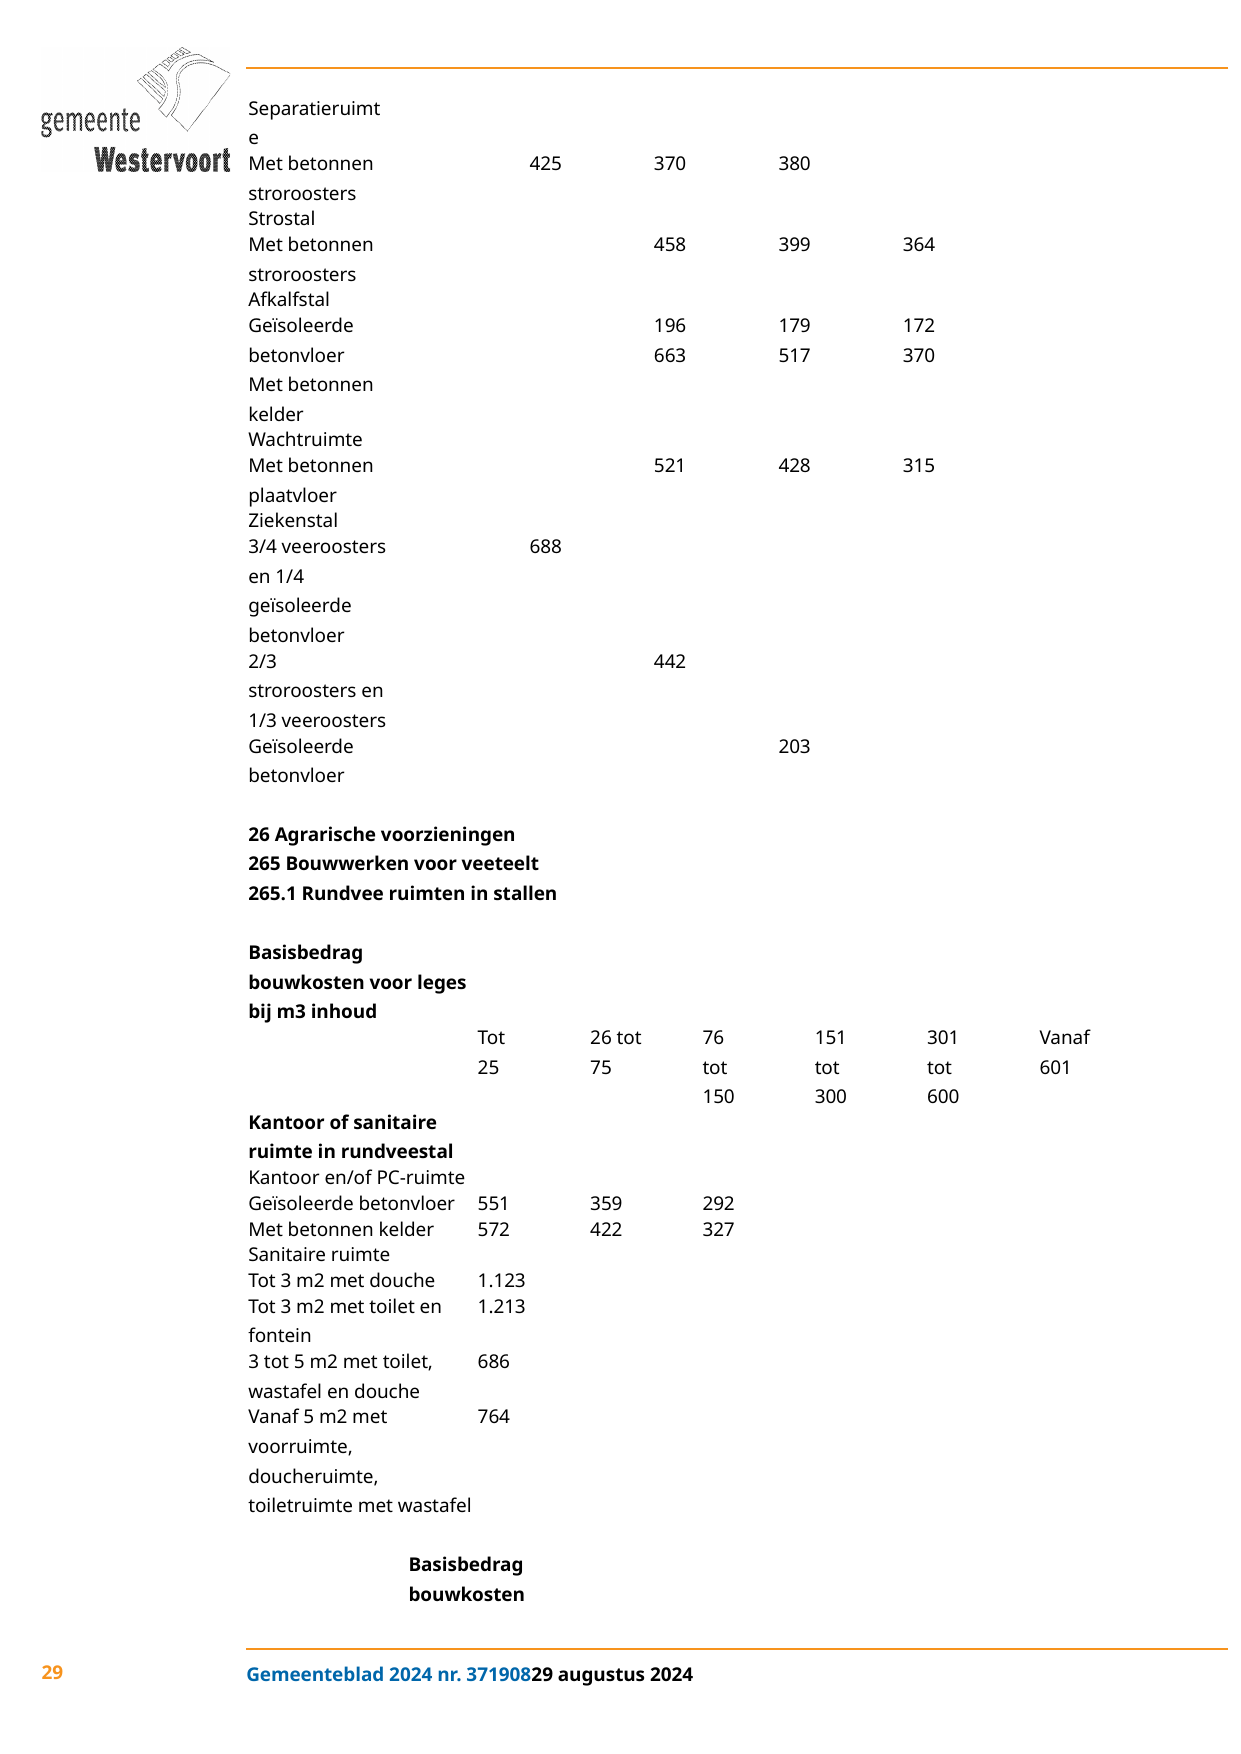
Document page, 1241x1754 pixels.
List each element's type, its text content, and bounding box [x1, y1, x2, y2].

table_cell [1027, 427, 1152, 452]
table_cell [389, 286, 529, 312]
table_cell [478, 1165, 590, 1190]
table_cell [903, 95, 1027, 150]
table_cell [590, 1109, 702, 1164]
table_cell 179 517 [778, 312, 903, 427]
table_cell [389, 453, 529, 508]
table_cell [590, 1165, 702, 1190]
table_cell [702, 1349, 814, 1404]
table_cell [778, 205, 903, 231]
table_cell [389, 427, 529, 452]
table_cell [654, 427, 778, 452]
text 265.1 Rundvee ruimten in stallen [248, 880, 1152, 906]
table_cell [778, 648, 903, 733]
table_cell [903, 534, 1027, 648]
table_cell [1027, 648, 1152, 733]
table_cell 686 [478, 1349, 590, 1404]
table_cell [815, 1404, 927, 1518]
table_cell [702, 1293, 814, 1348]
table_cell [927, 1190, 1039, 1216]
table_cell [927, 1293, 1039, 1348]
table_header [248, 1551, 408, 1606]
table_cell [702, 1268, 814, 1293]
table_cell [1039, 1268, 1152, 1293]
table_cell 425 [529, 150, 654, 205]
table_cell 151 tot 300 [815, 1024, 927, 1109]
text 26 Agrarische voorzieningen [248, 821, 1152, 847]
table_cell 364 [903, 231, 1027, 286]
table_cell [654, 534, 778, 648]
table_cell 551 [478, 1190, 590, 1216]
table_cell [529, 312, 654, 427]
table_cell [389, 508, 529, 533]
table_cell [590, 1268, 702, 1293]
table_cell Afkalfstal [248, 286, 389, 312]
table_cell 1.123 [478, 1268, 590, 1293]
table_cell [529, 205, 654, 231]
table_cell [389, 205, 529, 231]
table_cell 76 tot 150 [702, 1024, 814, 1109]
table_cell [1027, 453, 1152, 508]
table_cell Kantoor of sanitaire ruimte in rundveestal [248, 1109, 477, 1164]
table_cell [903, 508, 1027, 533]
table_cell [1027, 508, 1152, 533]
table_cell 2/3 stroroosters en 1/3 veeroosters [248, 648, 389, 733]
table_cell [654, 733, 778, 788]
table_cell 688 [529, 534, 654, 648]
table_cell [1039, 1349, 1152, 1404]
table_cell [529, 286, 654, 312]
table_cell [815, 1242, 927, 1267]
table_cell 428 [778, 453, 903, 508]
table_cell Tot 25 [478, 1024, 590, 1109]
table_cell [389, 733, 529, 788]
table_cell Separatieruimte [248, 95, 389, 150]
table_cell 572 [478, 1216, 590, 1242]
table_cell 3/4 veeroosters en 1/4 geïsoleerde betonvloer [248, 534, 389, 648]
table_cell [389, 312, 529, 427]
table_cell [1027, 733, 1152, 788]
table_cell [1039, 1109, 1152, 1164]
table_cell [1039, 1293, 1152, 1348]
table_cell [1039, 1165, 1152, 1190]
table_cell [1039, 1190, 1152, 1216]
table_cell [927, 1242, 1039, 1267]
table_cell 26 tot 75 [590, 1024, 702, 1109]
table_cell [389, 150, 529, 205]
table_cell Wachtruimte [248, 427, 389, 452]
table_cell [654, 205, 778, 231]
table_cell Met betonnen stroroosters [248, 150, 389, 205]
table_cell [903, 150, 1027, 205]
table_cell [903, 427, 1027, 452]
table_cell [478, 1109, 590, 1164]
table_cell 203 [778, 733, 903, 788]
table_cell [778, 95, 903, 150]
table_cell [529, 453, 654, 508]
table_cell [389, 231, 529, 286]
table_cell [1039, 1404, 1152, 1518]
table_cell 3 tot 5 m2 met toilet, wastafel en douche [248, 1349, 477, 1404]
table_cell Vanaf 5 m2 met voorruimte, doucheruimte, toiletruimte met wastafel [248, 1404, 477, 1518]
table_cell [654, 508, 778, 533]
table_cell 422 [590, 1216, 702, 1242]
table_cell [778, 534, 903, 648]
table_cell Vanaf 601 [1039, 1024, 1152, 1109]
table_cell Met betonnen kelder [248, 1216, 477, 1242]
table_cell Geïsoleerde betonvloer [248, 1190, 477, 1216]
table_cell [815, 1109, 927, 1164]
table_cell [815, 1293, 927, 1348]
table_cell [654, 95, 778, 150]
table_cell 327 [702, 1216, 814, 1242]
table_cell Strostal [248, 205, 389, 231]
table_cell [903, 205, 1027, 231]
table_cell [529, 733, 654, 788]
table_cell 359 [590, 1190, 702, 1216]
table_cell [1039, 1242, 1152, 1267]
table_cell [389, 648, 529, 733]
table_cell [590, 1349, 702, 1404]
table_cell 442 [654, 648, 778, 733]
table_cell [529, 427, 654, 452]
table_cell [927, 1165, 1039, 1190]
table_cell [1027, 534, 1152, 648]
table_cell 172 370 [903, 312, 1027, 427]
table_cell 301 tot 600 [927, 1024, 1039, 1109]
table_cell 521 [654, 453, 778, 508]
picture [41, 47, 231, 172]
table_cell Tot 3 m2 met douche [248, 1268, 477, 1293]
table_cell [590, 1404, 702, 1518]
table_cell [927, 1216, 1039, 1242]
table_cell [529, 231, 654, 286]
table_cell [778, 427, 903, 452]
table_cell [590, 1242, 702, 1267]
table_cell [927, 1404, 1039, 1518]
table_cell [1027, 150, 1152, 205]
table_cell 370 [654, 150, 778, 205]
table_cell [1027, 205, 1152, 231]
table_cell [702, 1242, 814, 1267]
table_cell Kantoor en/of PC-ruimte [248, 1165, 477, 1190]
table_cell [529, 508, 654, 533]
table_cell Geïsoleerde betonvloer [248, 733, 389, 788]
table_cell [389, 534, 529, 648]
table_cell [1039, 1216, 1152, 1242]
table_cell 196 663 [654, 312, 778, 427]
table_cell [702, 1404, 814, 1518]
table_cell [903, 733, 1027, 788]
table_cell Sanitaire ruimte [248, 1242, 477, 1267]
table_cell [702, 1165, 814, 1190]
table_cell 458 [654, 231, 778, 286]
table_cell 764 [478, 1404, 590, 1518]
table_cell [389, 95, 529, 150]
table_cell 1.213 [478, 1293, 590, 1348]
table_cell Tot 3 m2 met toilet en fontein [248, 1293, 477, 1348]
table_cell [815, 1349, 927, 1404]
table_cell [815, 1190, 927, 1216]
table_cell [778, 286, 903, 312]
table_cell [654, 286, 778, 312]
table_cell [927, 1109, 1039, 1164]
table_cell [702, 1109, 814, 1164]
table_cell [1027, 312, 1152, 427]
table_cell 380 [778, 150, 903, 205]
table_cell [815, 1216, 927, 1242]
table_cell 315 [903, 453, 1027, 508]
table_cell [529, 95, 654, 150]
table_cell [1027, 231, 1152, 286]
table_cell [815, 1165, 927, 1190]
table_header Basisbedrag bouwkosten voor leges bij m3 inhoud [248, 939, 477, 1024]
table_cell [529, 648, 654, 733]
table_cell [1027, 95, 1152, 150]
table_cell 399 [778, 231, 903, 286]
table_cell Met betonnen stroroosters [248, 231, 389, 286]
table_cell [778, 508, 903, 533]
table_cell [815, 1268, 927, 1293]
table_cell [1027, 286, 1152, 312]
table_cell [478, 1242, 590, 1267]
table_cell [248, 1024, 477, 1109]
table_cell Geïsoleerde betonvloer Met betonnen kelder [248, 312, 389, 427]
table_header Basisbedrag bouwkosten [408, 1551, 537, 1606]
table_cell Ziekenstal [248, 508, 389, 533]
table_cell [903, 286, 1027, 312]
table_cell [903, 648, 1027, 733]
text 265 Bouwwerken voor veeteelt [248, 851, 1152, 876]
table_cell [590, 1293, 702, 1348]
table_cell 292 [702, 1190, 814, 1216]
table_cell [927, 1268, 1039, 1293]
table_cell Met betonnen plaatvloer [248, 453, 389, 508]
table_cell [927, 1349, 1039, 1404]
